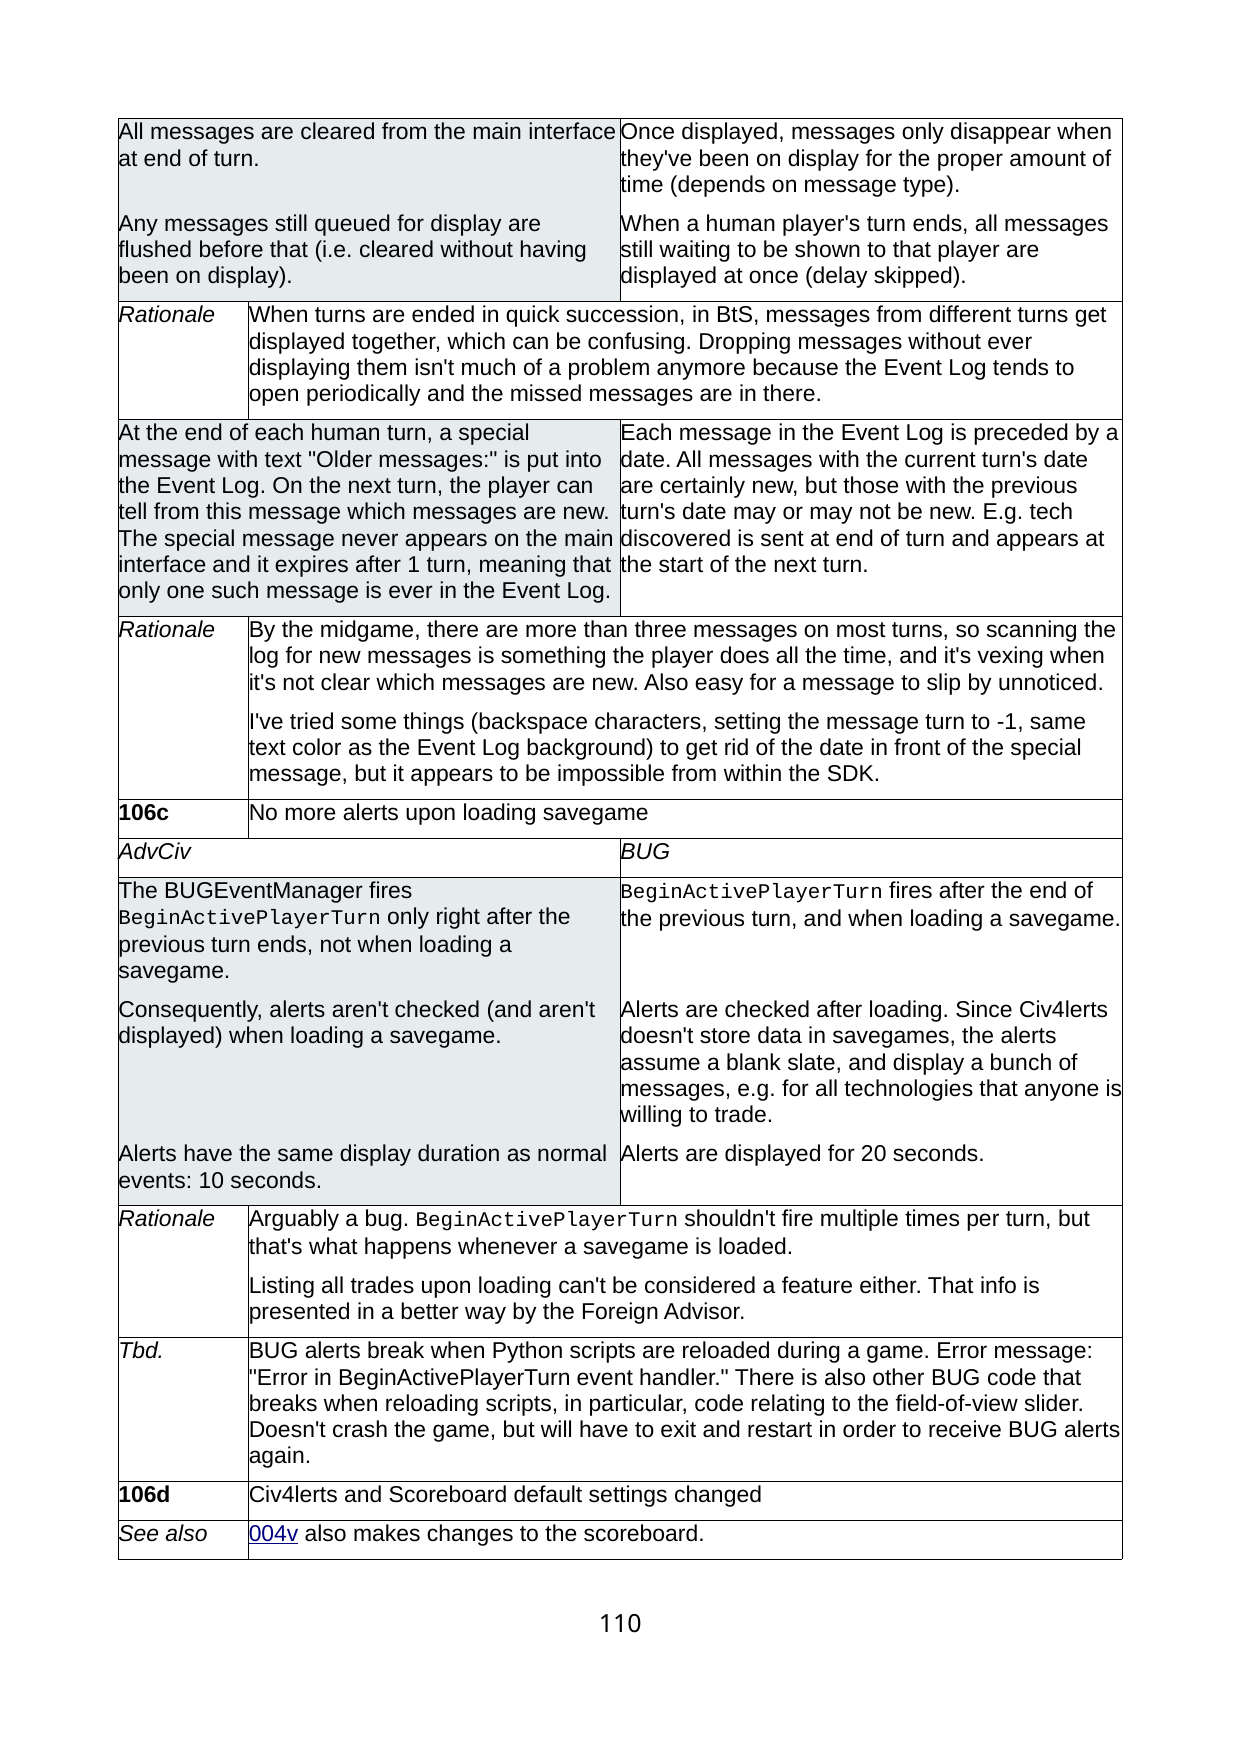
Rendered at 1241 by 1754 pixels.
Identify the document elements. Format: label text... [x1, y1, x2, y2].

table_cell 106c [119, 800, 248, 838]
table_cell BUG alerts break when Python scripts are reloaded during a game. Error message: "Error in BeginActivePlayerTurn event handler." There is also other BUG code that breaks when reloading scripts, in particular, code relating to the field-of-view slider. Doesn't crash the game, but will have to exit and restart in order to receive BUG alerts again. [249, 1338, 1122, 1481]
table_cell At the end of each human turn, a special message with text "Older messages:" is put into the Event Log. On the next turn, the player can tell from this message which messages are new. The special message never appears on the main interface and it expires after 1 turn, meaning that only one such message is ever in the Event Log. [119, 420, 620, 616]
table_cell BUG [621, 839, 1122, 877]
table_cell BeginActivePlayerTurn fires after the end of the previous turn, and when loading a savegame. Alerts are checked after loading. Since Civ4lerts doesn't store data in savegames, the alerts assume a blank slate, and display a bunch of messages, e.g. for all technologies that anyone is willing to trade. Alerts are displayed for 20 seconds. [621, 878, 1122, 1205]
table_cell See also [119, 1521, 248, 1559]
table_cell When turns are ended in quick succession, in BtS, messages from different turns get displayed together, which can be confusing. Dropping messages without ever displaying them isn't much of a problem anymore because the Event Log tends to open periodically and the missed messages are in there. [249, 302, 1122, 419]
table_cell No more alerts upon loading savegame [249, 800, 1122, 838]
table_cell Rationale [119, 302, 248, 419]
table_cell Civ4lerts and Scoreboard default settings changed [249, 1482, 1122, 1520]
table_cell Rationale [119, 1206, 248, 1337]
table_cell All messages are cleared from the main interface at end of turn. Any messages still queued for display are flushed before that (i.e. cleared without having been on display). [119, 119, 620, 301]
table_cell By the midgame, there are more than three messages on most turns, so scanning the log for new messages is something the player does all the time, and it's vexing when it's not clear which messages are new. Also easy for a message to slip by unnoticed. I've tried some things (backspace characters, setting the message turn to -1, same text color as the Event Log background) to get rid of the date in front of the special message, but it appears to be impossible from within the SDK. [249, 617, 1122, 799]
table_cell The BUGEventManager fires BeginActivePlayerTurn only right after the previous turn ends, not when loading a savegame. Consequently, alerts aren't checked (and aren't displayed) when loading a savegame. Alerts have the same display duration as normal events: 10 seconds. [119, 878, 620, 1205]
table_cell Once displayed, messages only disappear when they've been on display for the proper amount of time (depends on message type). When a human player's turn ends, all messages still waiting to be shown to that player are displayed at once (delay skipped). [621, 119, 1122, 301]
table_cell Rationale [119, 617, 248, 799]
table_cell 106d [119, 1482, 248, 1520]
table_cell Each message in the Event Log is preceded by a date. All messages with the current turn's date are certainly new, but those with the previous turn's date may or may not be new. E.g. tech discovered is sent at end of turn and appears at the start of the next turn. [621, 420, 1122, 616]
table_cell AdvCiv [119, 839, 620, 877]
table_cell 004v also makes changes to the scoreboard. [249, 1521, 1122, 1559]
table_cell Arguably a bug. BeginActivePlayerTurn shouldn't fire multiple times per turn, but that's what happens whenever a savegame is loaded. Listing all trades upon loading can't be considered a feature either. That info is presented in a better way by the Foreign Advisor. [249, 1206, 1122, 1337]
table_cell Tbd. [119, 1338, 248, 1481]
